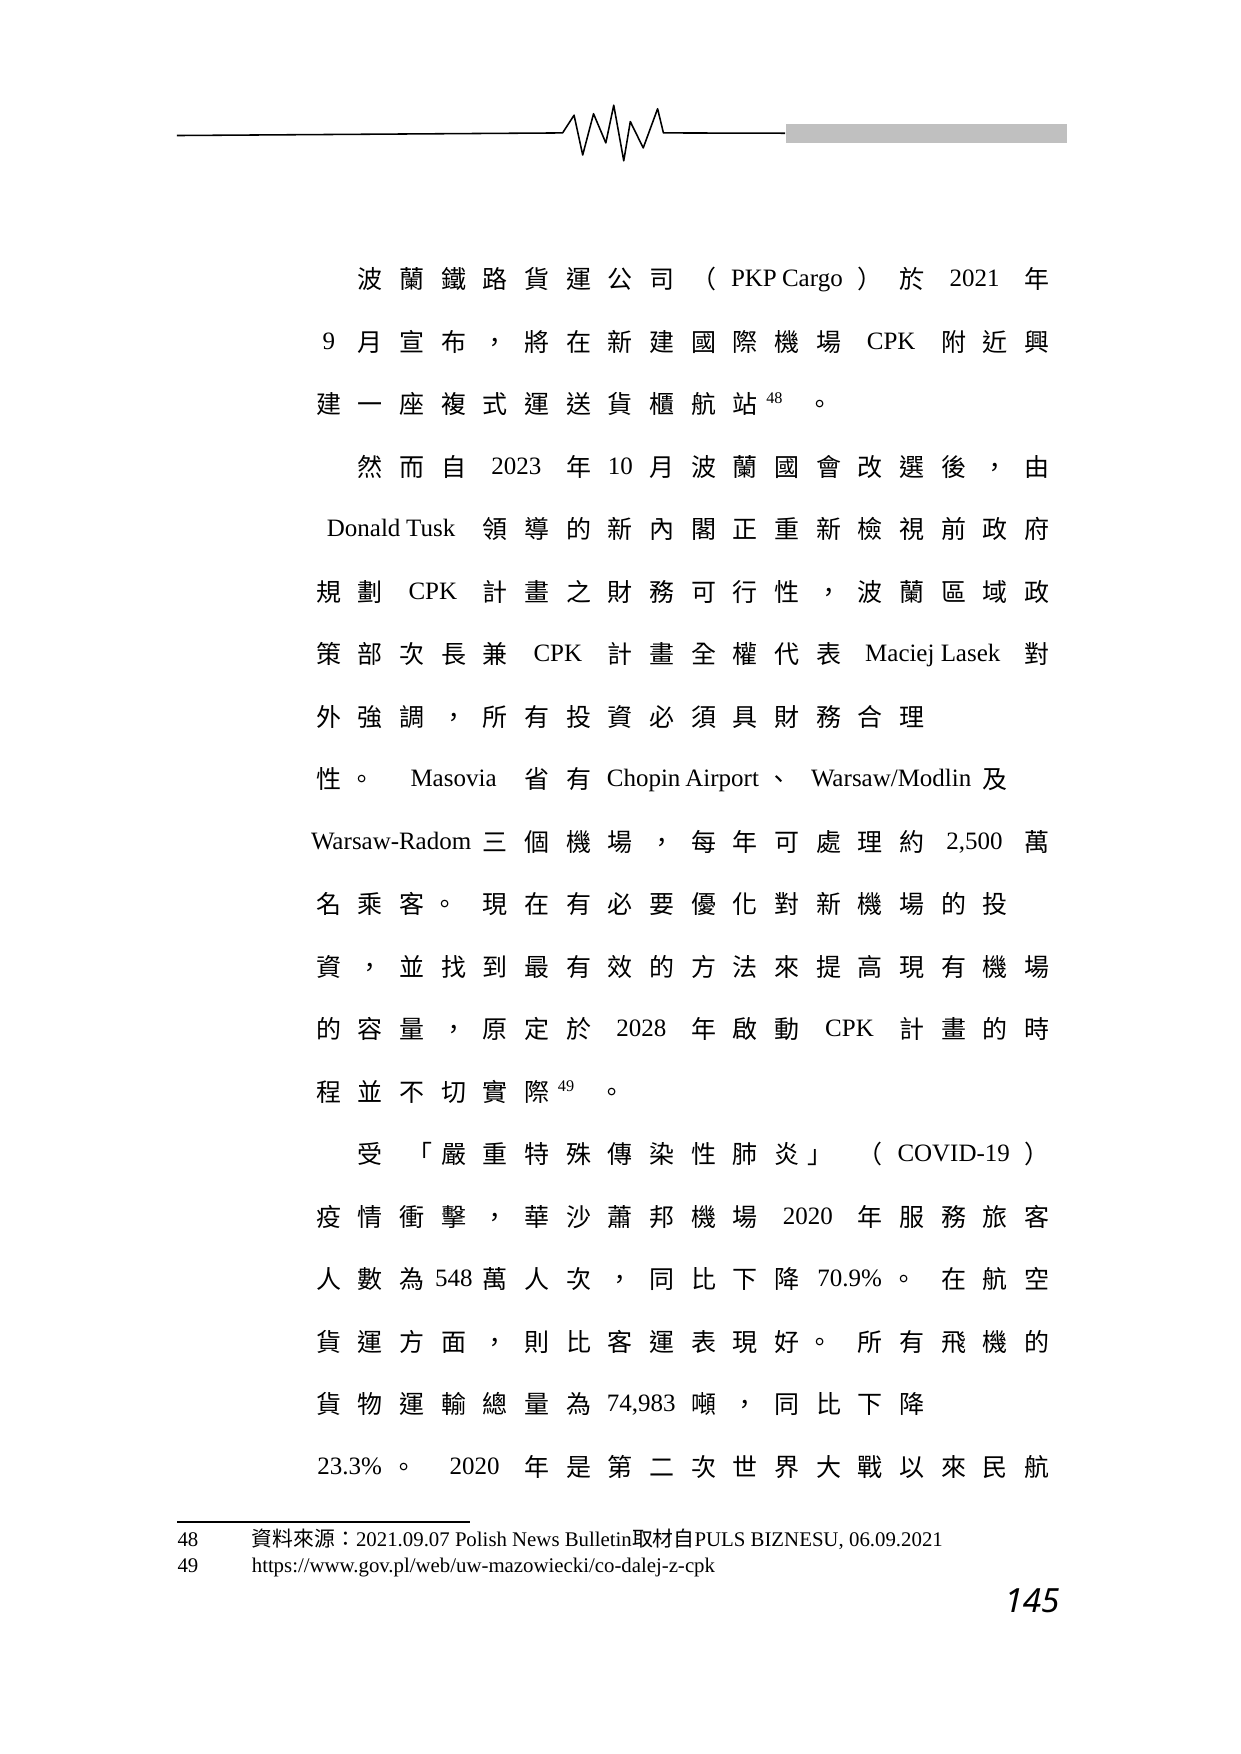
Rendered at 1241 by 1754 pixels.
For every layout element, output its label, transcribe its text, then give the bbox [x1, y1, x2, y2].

text 波蘭鐵路貨運公司（PKP Cargo）於2021年9月宣布，將在新建國際機場CPK附近興建一座複式運送貨櫃航站。 [281, 236, 1058, 424]
text https://www.gov.pl/web/uw-mazowiecki/co-dalej-z-cpk [177, 1553, 1063, 1577]
text 受「嚴重特殊傳染性肺炎」（COVID-19）疫情衝擊，華沙蕭邦機場2020年服務旅客人數為548萬人次，同比下降70.9%。在航空貨運方面，則比客運表現好。所有飛機的貨物運輸總量為74,983噸，同比下降23.3%。2020年是第二次世界大戰以來民航 [281, 1111, 1058, 1486]
text 資料來源：2021.09.07 Polish News Bulletin取材自PULS BIZNESU, 06.09.2021 [177, 1522, 1063, 1553]
text 然而自2023年10月波蘭國會改選後，由Donald Tusk領導的新內閣正重新檢視前政府規劃CPK計畫之財務可行性，波蘭區域政策部次長兼CPK計畫全權代表Maciej Lasek對外強調，所有投資必須具財務合理性。Masovia省有Chopin Airport、Warsaw/Modlin及Warsaw-Radom三個機場，每年可處理約2,500萬名乘客。現在有必要優化對新機場的投資，並找到最有效的方法來提高現有機場的容量，原定於2028年啟動CPK計畫的時程並不切實際。 [281, 424, 1058, 1111]
